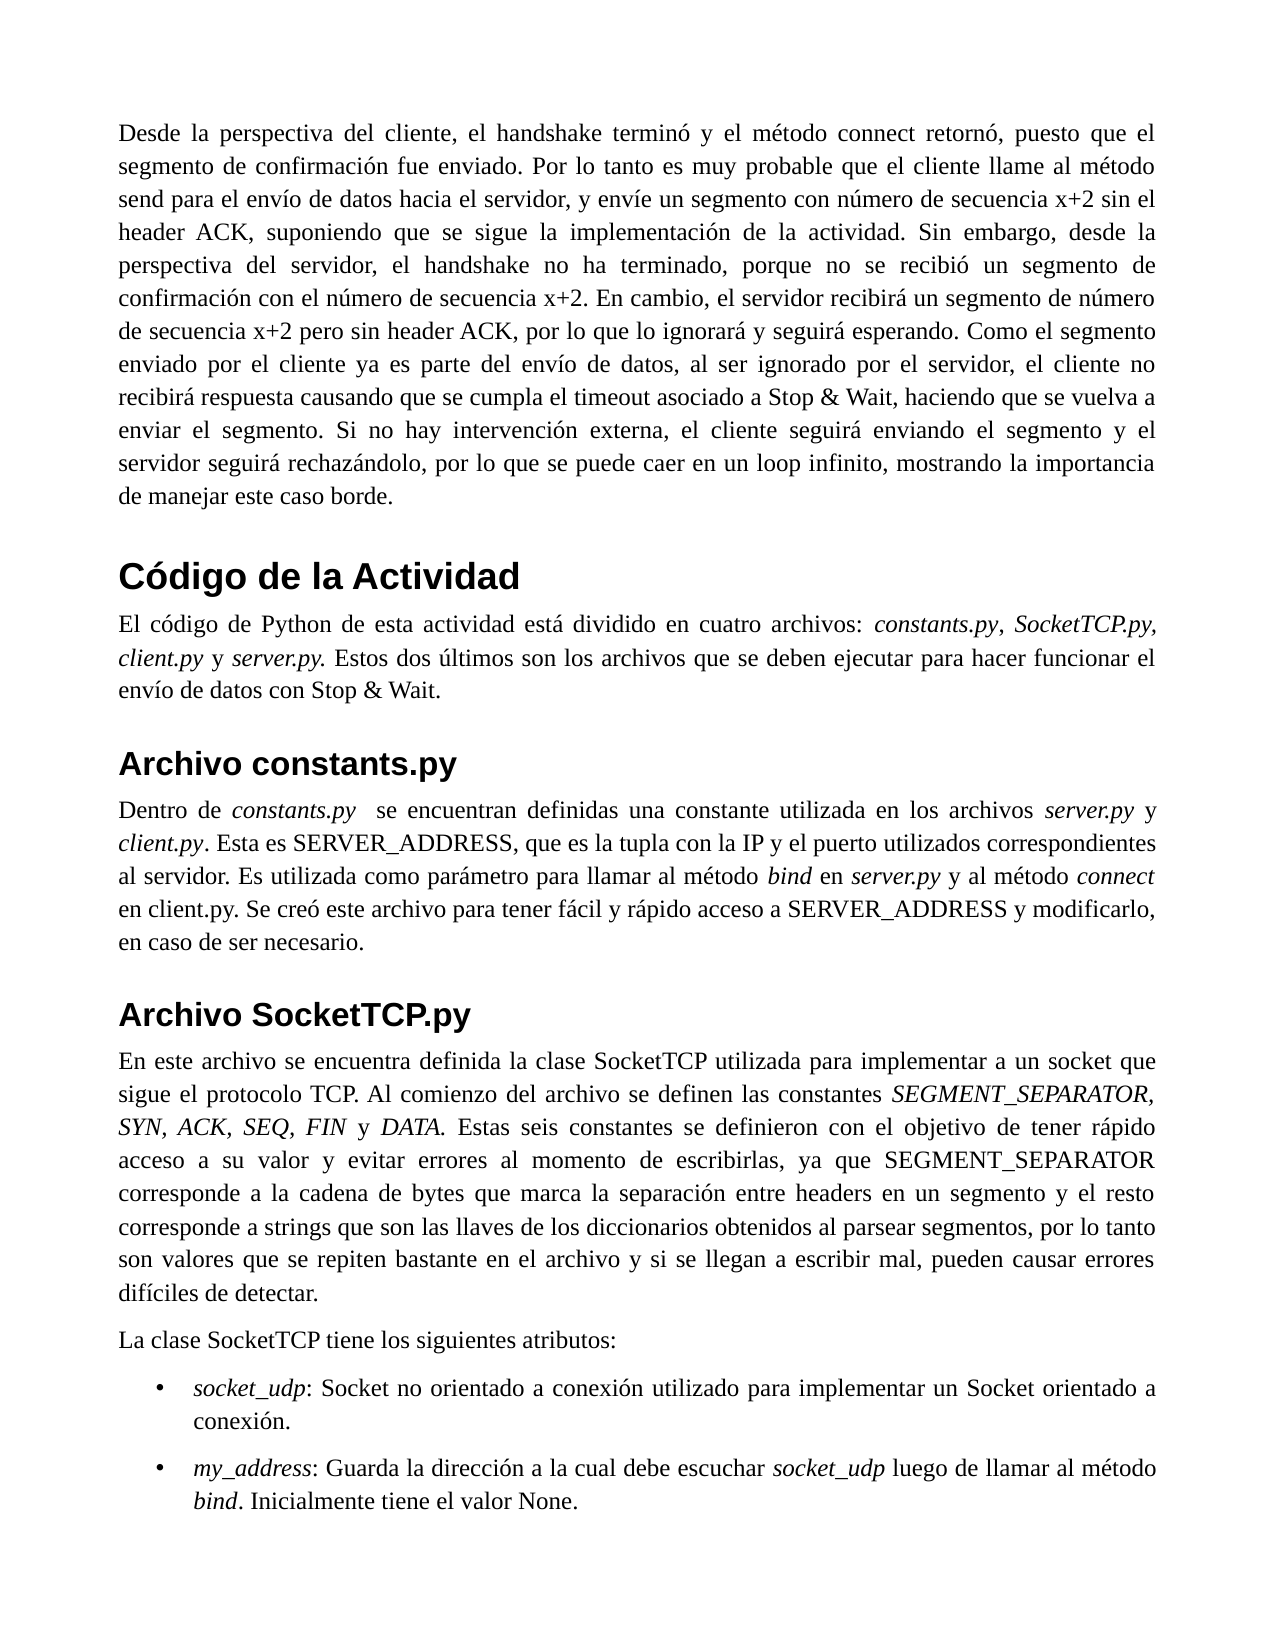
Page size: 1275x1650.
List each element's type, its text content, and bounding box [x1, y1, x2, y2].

list socket_udp: Socket no orientado a conexión utilizado para implementar un Socket orientado a conexión. [156, 1373, 1157, 1434]
list my_address: Guarda la dirección a la cual debe escuchar socket_udp luego de llamar al método bind. Inicialmente tiene el valor None. [156, 1453, 1157, 1515]
text En este archivo se encuentra definida la clase SocketTCP utilizada para implementar a un socket que sigue el protocolo TCP. Al comienzo del archivo se definen las constantes SEGMENT_SEPARATOR, SYN, ACK, SEQ, FIN y DATA. Estas seis constantes se definieron con el objetivo de tener rápido acceso a su valor y evitar errores al momento de escribirlas, ya que SEGMENT_SEPARATOR corresponde a la cadena de bytes que marca la separación entre headers en un segmento y el resto corresponde a strings que son las llaves de los diccionarios obtenidos al parsear segmentos, por lo tanto son valores que se repiten bastante en el archivo y si se llegan a escribir mal, pueden causar errores difíciles de detectar. [118, 1046, 1157, 1306]
subtitle Código de la Actividad [118, 554, 1157, 597]
text Dentro de constants.py se encuentran definidas una constante utilizada en los archivos server.py y client.py. Esta es SERVER_ADDRESS, que es la tupla con la IP y el puerto utilizados correspondientes al servidor. Es utilizada como parámetro para llamar al método bind en server.py y al método connect en client.py. Se creó este archivo para tener fácil y rápido acceso a SERVER_ADDRESS y modificarlo, en caso de ser necesario. [118, 795, 1157, 956]
text La clase SocketTCP tiene los siguientes atributos: [118, 1325, 1157, 1354]
text El código de Python de esta actividad está dividido en cuatro archivos: constants.py, SocketTCP.py, client.py y server.py. Estos dos últimos son los archivos que se deben ejecutar para hacer funcionar el envío de datos con Stop & Wait. [118, 609, 1157, 704]
subtitle Archivo SocketTCP.py [118, 996, 1157, 1034]
subtitle Archivo constants.py [118, 744, 1157, 782]
text Desde la perspectiva del cliente, el handshake terminó y el método connect retornó, puesto que el segmento de confirmación fue enviado. Por lo tanto es muy probable que el cliente llame al método send para el envío de datos hacia el servidor, y envíe un segmento con número de secuencia x+2 sin el header ACK, suponiendo que se sigue la implementación de la actividad. Sin embargo, desde la perspectiva del servidor, el handshake no ha terminado, porque no se recibió un segmento de confirmación con el número de secuencia x+2. En cambio, el servidor recibirá un segmento de número de secuencia x+2 pero sin header ACK, por lo que lo ignorará y seguirá esperando. Como el segmento enviado por el cliente ya es parte del envío de datos, al ser ignorado por el servidor, el cliente no recibirá respuesta causando que se cumpla el timeout asociado a Stop & Wait, haciendo que se vuelva a enviar el segmento. Si no hay intervención externa, el cliente seguirá enviando el segmento y el servidor seguirá rechazándolo, por lo que se puede caer en un loop infinito, mostrando la importancia de manejar este caso borde. [118, 118, 1157, 510]
